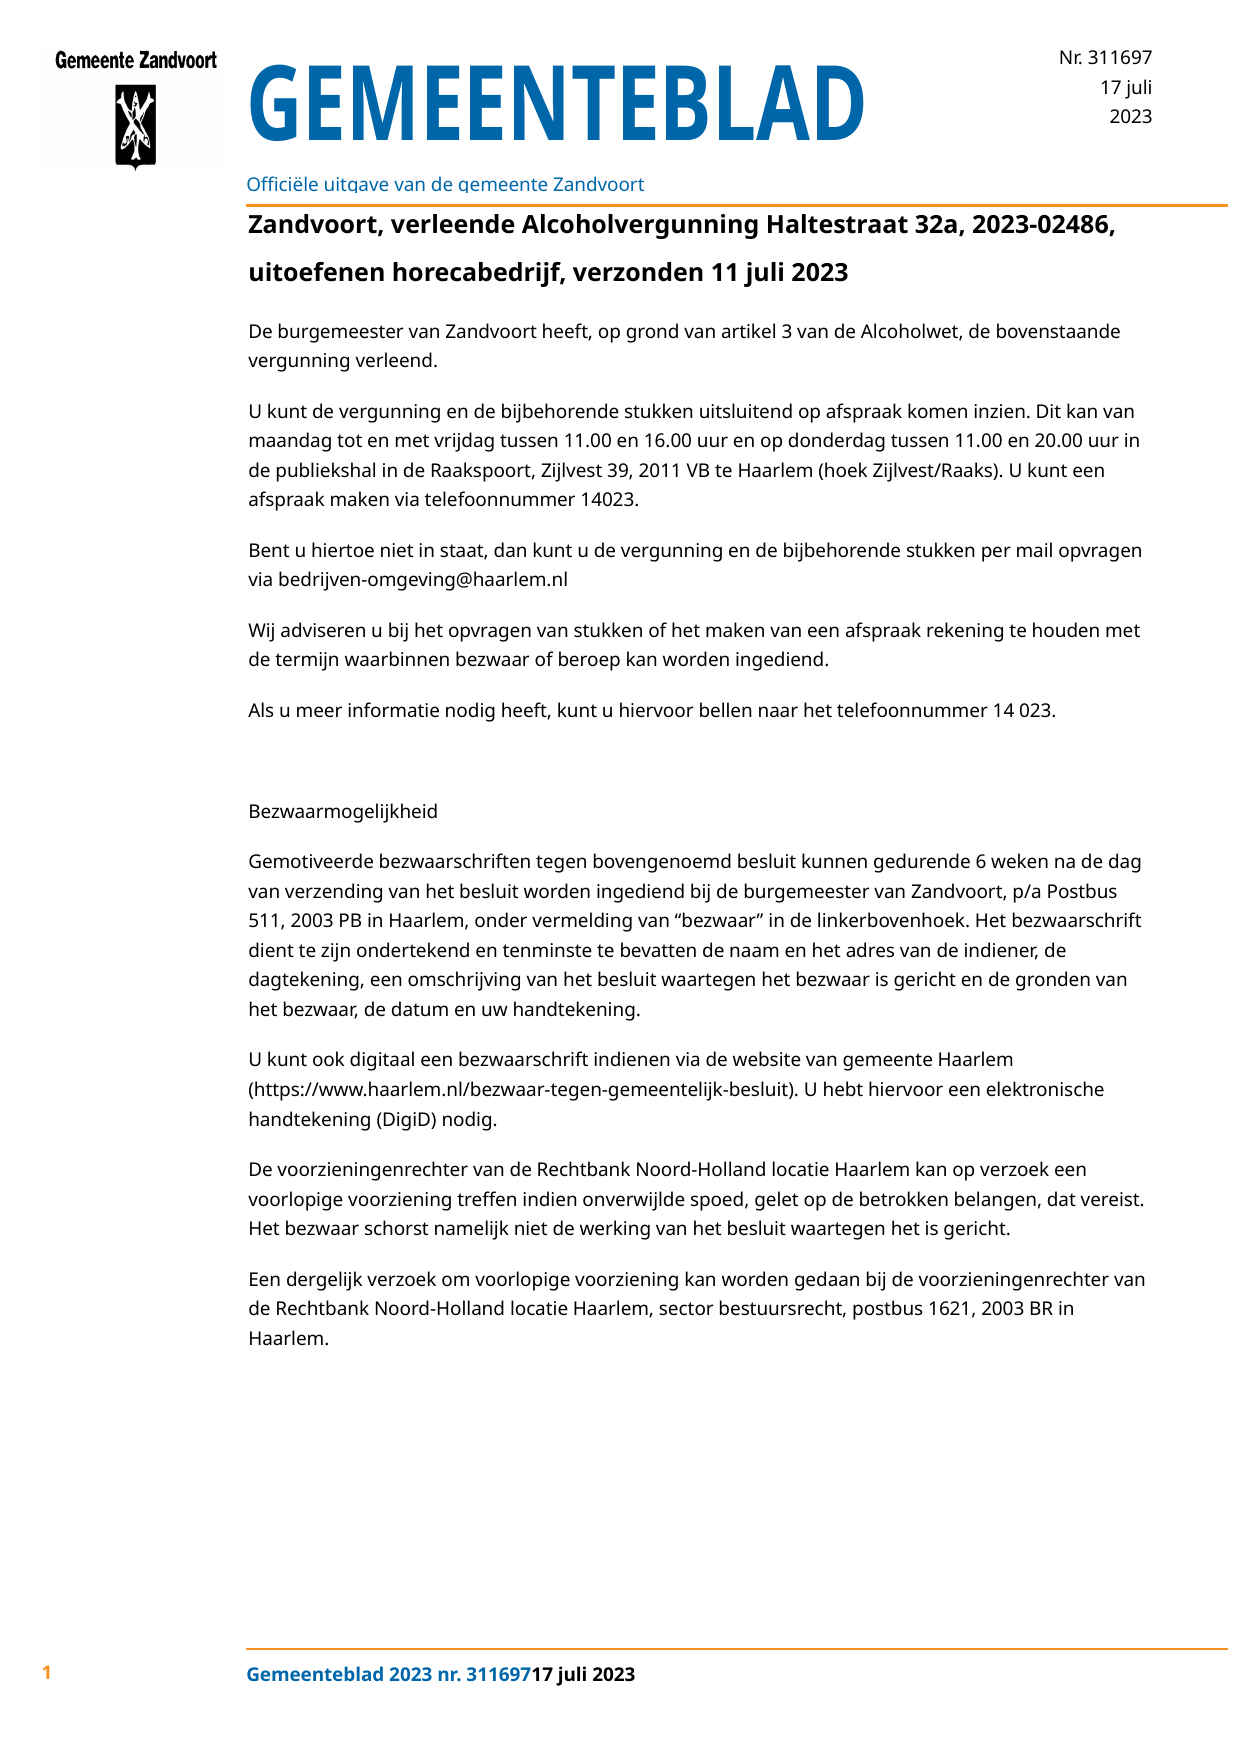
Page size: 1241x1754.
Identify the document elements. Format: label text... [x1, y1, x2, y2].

text U kunt de vergunning en de bijbehorende stukken uitsluitend op afspraak komen inzien. Dit kan van maandag tot en met vrijdag tussen 11.00 en 16.00 uur en op donderdag tussen 11.00 en 20.00 uur in de publiekshal in de Raakspoort, Zijlvest 39, 2011 VB te Haarlem (hoek Zijlvest/Raaks). U kunt een afspraak maken via telefoonnummer 14023. [248, 398, 1152, 512]
text Bezwaarmogelijkheid [248, 798, 1152, 824]
text De voorzieningenrechter van de Rechtbank Noord-Holland locatie Haarlem kan op verzoek een voorlopige voorziening treffen indien onverwijlde spoed, gelet op de betrokken belangen, dat vereist. Het bezwaar schorst namelijk niet de werking van het besluit waartegen het is gericht. [248, 1156, 1152, 1241]
text Gemotiveerde bezwaarschriften tegen bovengenoemd besluit kunnen gedurende 6 weken na de dag van verzending van het besluit worden ingediend bij de burgemeester van Zandvoort, p/a Postbus 511, 2003 PB in Haarlem, onder vermelding van “bezwaar” in de linkerbovenhoek. Het bezwaarschrift dient te zijn ondertekend en tenminste te bevatten de naam en het adres van de indiener, de dagtekening, een omschrijving van het besluit waartegen het bezwaar is gericht en de gronden van het bezwaar, de datum en uw handtekening. [248, 848, 1152, 1022]
text U kunt ook digitaal een bezwaarschrift indienen via de website van gemeente Haarlem (https://www.haarlem.nl/bezwaar-tegen-gemeentelijk-besluit). U hebt hiervoor een elektronische handtekening (DigiD) nodig. [248, 1047, 1152, 1132]
picture [41, 47, 231, 172]
text Als u meer informatie nodig heeft, kunt u hiervoor bellen naar het telefoonnummer 14 023. [248, 697, 1152, 723]
text De burgemeester van Zandvoort heeft, op grond van artikel 3 van de Alcoholwet, de bovenstaande vergunning verleend. [248, 318, 1152, 373]
text Wij adviseren u bij het opvragen van stukken of het maken van een afspraak rekening te houden met de termijn waarbinnen bezwaar of beroep kan worden ingediend. [248, 617, 1152, 672]
text Bent u hiertoe niet in staat, dan kunt u de vergunning en de bijbehorende stukken per mail opvragen via bedrijven-omgeving@haarlem.nl [248, 537, 1152, 592]
text Een dergelijk verzoek om voorlopige voorziening kan worden gedaan bij de voorzieningenrechter van de Rechtbank Noord-Holland locatie Haarlem, sector bestuursrecht, postbus 1621, 2003 BR in Haarlem. [248, 1266, 1152, 1351]
text Zandvoort, verleende Alcoholvergunning Haltestraat 32a, 2023-02486, uitoefenen horecabedrijf, verzonden 11 juli 2023 [248, 207, 1152, 288]
